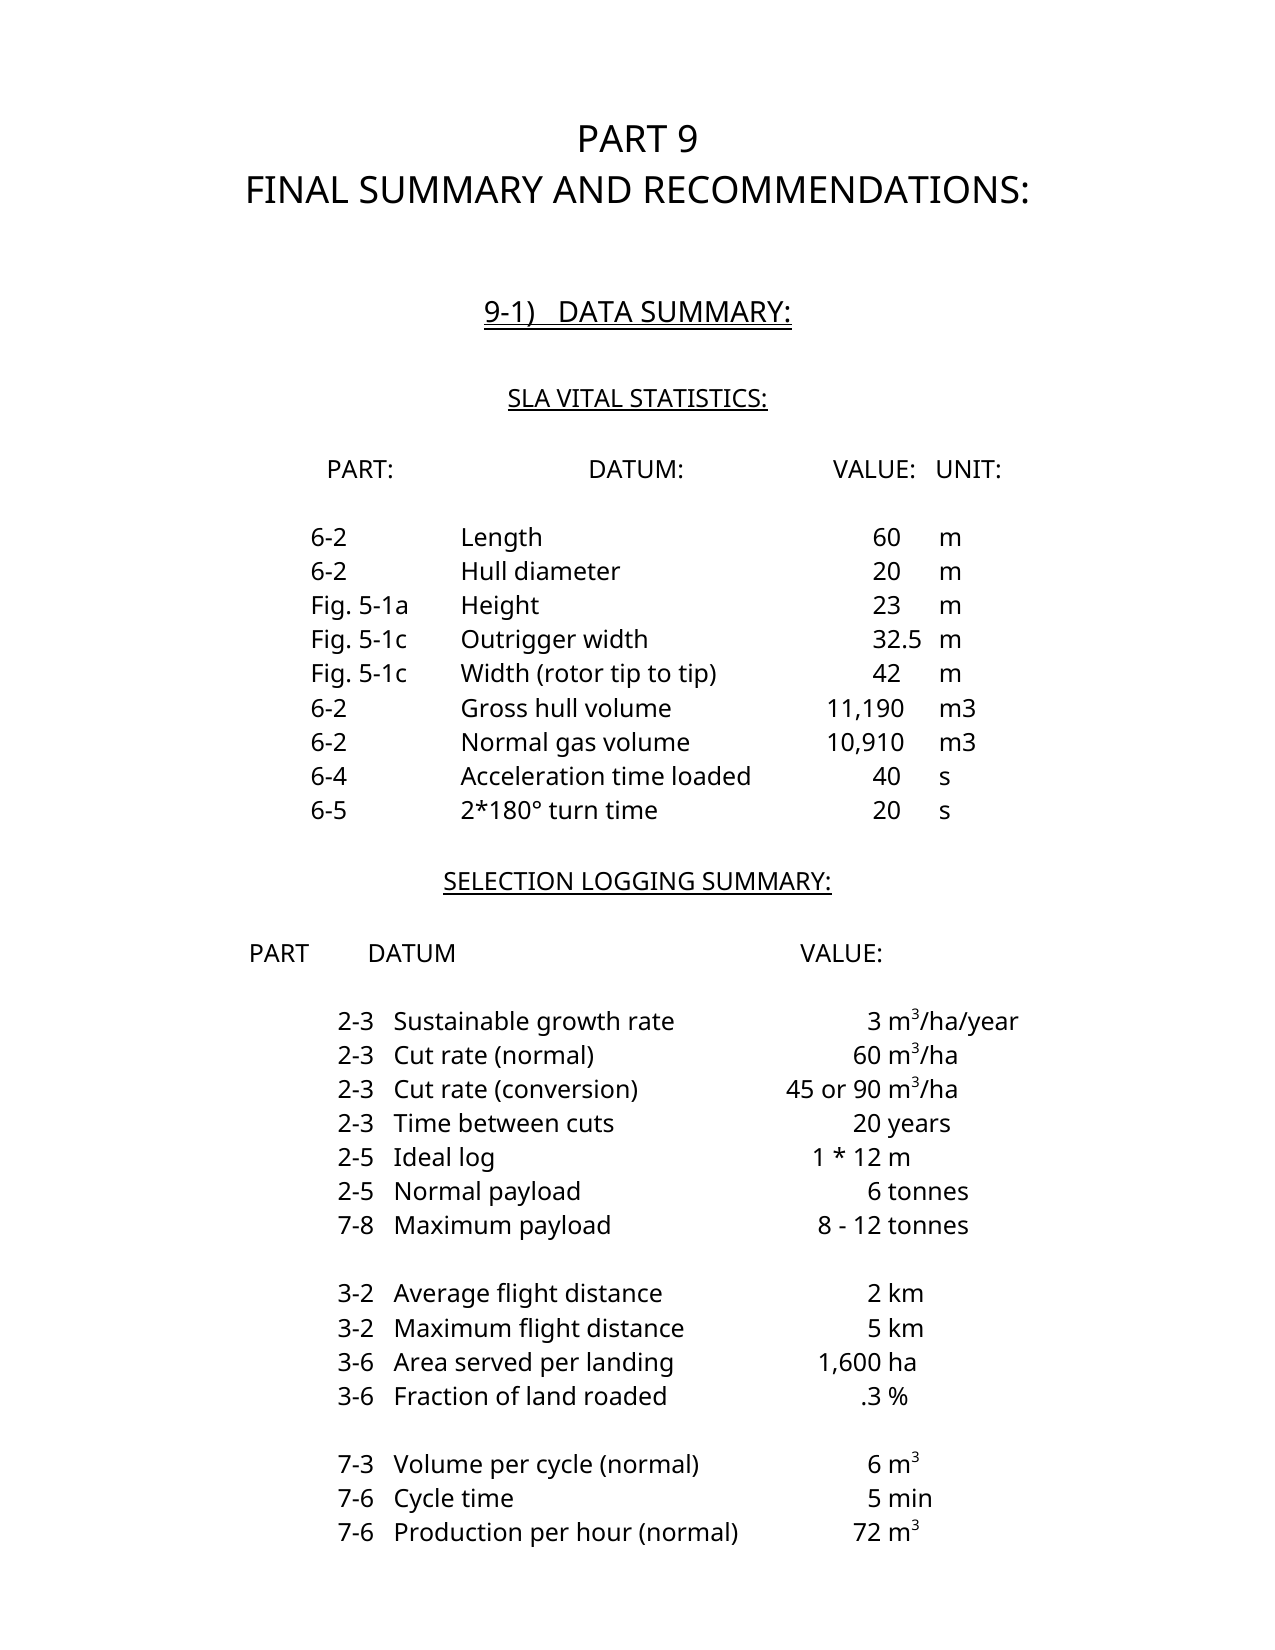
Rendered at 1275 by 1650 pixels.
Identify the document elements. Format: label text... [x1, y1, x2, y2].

subtitle SLA VITAL STATISTICS: [112, 380, 1162, 414]
table_cell 6-2 [310, 690, 460, 724]
table_cell 2-5 Ideal log [338, 1140, 759, 1174]
table_cell 3-2 Maximum flight distance [338, 1310, 759, 1344]
text PART: DATUM: VALUE: UNIT: [112, 452, 1162, 486]
table_cell Normal gas volume [460, 724, 826, 758]
table_cell 7-6 Production per hour (normal) [338, 1515, 759, 1549]
table_cell 11,190 [826, 690, 938, 724]
table_cell 5 [759, 1481, 881, 1514]
table_cell s [939, 793, 1078, 826]
table_cell 60 [759, 1038, 881, 1072]
table_cell 6-4 [310, 758, 460, 792]
table_cell ha [881, 1344, 1162, 1378]
table_cell 7-3 Volume per cycle (normal) [338, 1446, 759, 1481]
table_cell Outrigger width [460, 622, 826, 656]
table_header 3 [759, 1004, 881, 1038]
table_cell 1,600 [759, 1344, 881, 1378]
table_cell 6 [759, 1174, 881, 1208]
table_cell 2-3 Time between cuts [338, 1106, 759, 1140]
table_cell 2-3 Cut rate (normal) [338, 1038, 759, 1072]
table_cell 2-3 Cut rate (conversion) [338, 1072, 759, 1106]
table_cell 2-5 Normal payload [338, 1174, 759, 1208]
table_cell m3/ha [881, 1072, 1162, 1106]
table_cell 10,910 [826, 724, 938, 758]
table_cell 6-2 [310, 554, 460, 588]
table_cell 8 - 12 [759, 1208, 881, 1276]
table_cell Fig. 5-1c [310, 656, 460, 690]
table_cell 6-2 [310, 724, 460, 758]
table_cell Hull diameter [460, 554, 826, 588]
table_cell tonnes [881, 1208, 1162, 1276]
table_cell 45 or 90 [759, 1072, 881, 1106]
table_cell 32.5 [826, 622, 938, 656]
table_cell 2 [759, 1276, 881, 1310]
table_cell m [939, 656, 1078, 690]
table_cell m3 [939, 690, 1078, 724]
table_cell km [881, 1310, 1162, 1344]
table_header Length [460, 520, 826, 554]
table_header 60 [826, 520, 938, 554]
table_cell m [939, 588, 1078, 622]
table_cell 3-6 Fraction of land roaded [338, 1378, 759, 1446]
table_cell tonnes [881, 1174, 1162, 1208]
table_cell Width (rotor tip to tip) [460, 656, 826, 690]
table_cell m [881, 1140, 1162, 1174]
table_cell Gross hull volume [460, 690, 826, 724]
table_cell m3 [881, 1515, 1162, 1549]
table_cell km [881, 1276, 1162, 1310]
table_cell 6-5 [310, 793, 460, 826]
table_cell 72 [759, 1515, 881, 1549]
subtitle 9-1) DATA SUMMARY: [112, 291, 1162, 331]
table_cell m3 [881, 1446, 1162, 1481]
table_cell % [881, 1378, 1162, 1446]
table_cell m [939, 622, 1078, 656]
table_cell 42 [826, 656, 938, 690]
table_cell 20 [826, 554, 938, 588]
table_cell Acceleration time loaded [460, 758, 826, 792]
table_cell 3-6 Area served per landing [338, 1344, 759, 1378]
table_header 6-2 [310, 520, 460, 554]
table_cell m3 [939, 724, 1078, 758]
table_cell Height [460, 588, 826, 622]
table_cell 20 [759, 1106, 881, 1140]
table_cell 3-2 Average flight distance [338, 1276, 759, 1310]
table_cell Fig. 5-1a [310, 588, 460, 622]
table_cell years [881, 1106, 1162, 1140]
table_cell 23 [826, 588, 938, 622]
table_cell s [939, 758, 1078, 792]
subtitle SELECTION LOGGING SUMMARY: [112, 864, 1162, 898]
subtitle PART 9 FINAL SUMMARY AND RECOMMENDATIONS: [112, 112, 1162, 214]
table_cell Fig. 5-1c [310, 622, 460, 656]
table_header 2-3 Sustainable growth rate [338, 1004, 759, 1038]
table_cell 20 [826, 793, 938, 826]
table_cell 7-8 Maximum payload [338, 1208, 759, 1276]
table_header m [939, 520, 1078, 554]
table_cell 2*180° turn time [460, 793, 826, 826]
table_cell .3 [759, 1378, 881, 1446]
table_cell 40 [826, 758, 938, 792]
table_cell 1 * 12 [759, 1140, 881, 1174]
table_header m3/ha/year [881, 1004, 1162, 1038]
table_cell 7-6 Cycle time [338, 1481, 759, 1514]
table_cell m [939, 554, 1078, 588]
text PART DATUM VALUE: [112, 936, 1162, 969]
table_cell 5 [759, 1310, 881, 1344]
table_cell m3/ha [881, 1038, 1162, 1072]
table_cell min [881, 1481, 1162, 1514]
table_cell 6 [759, 1446, 881, 1481]
